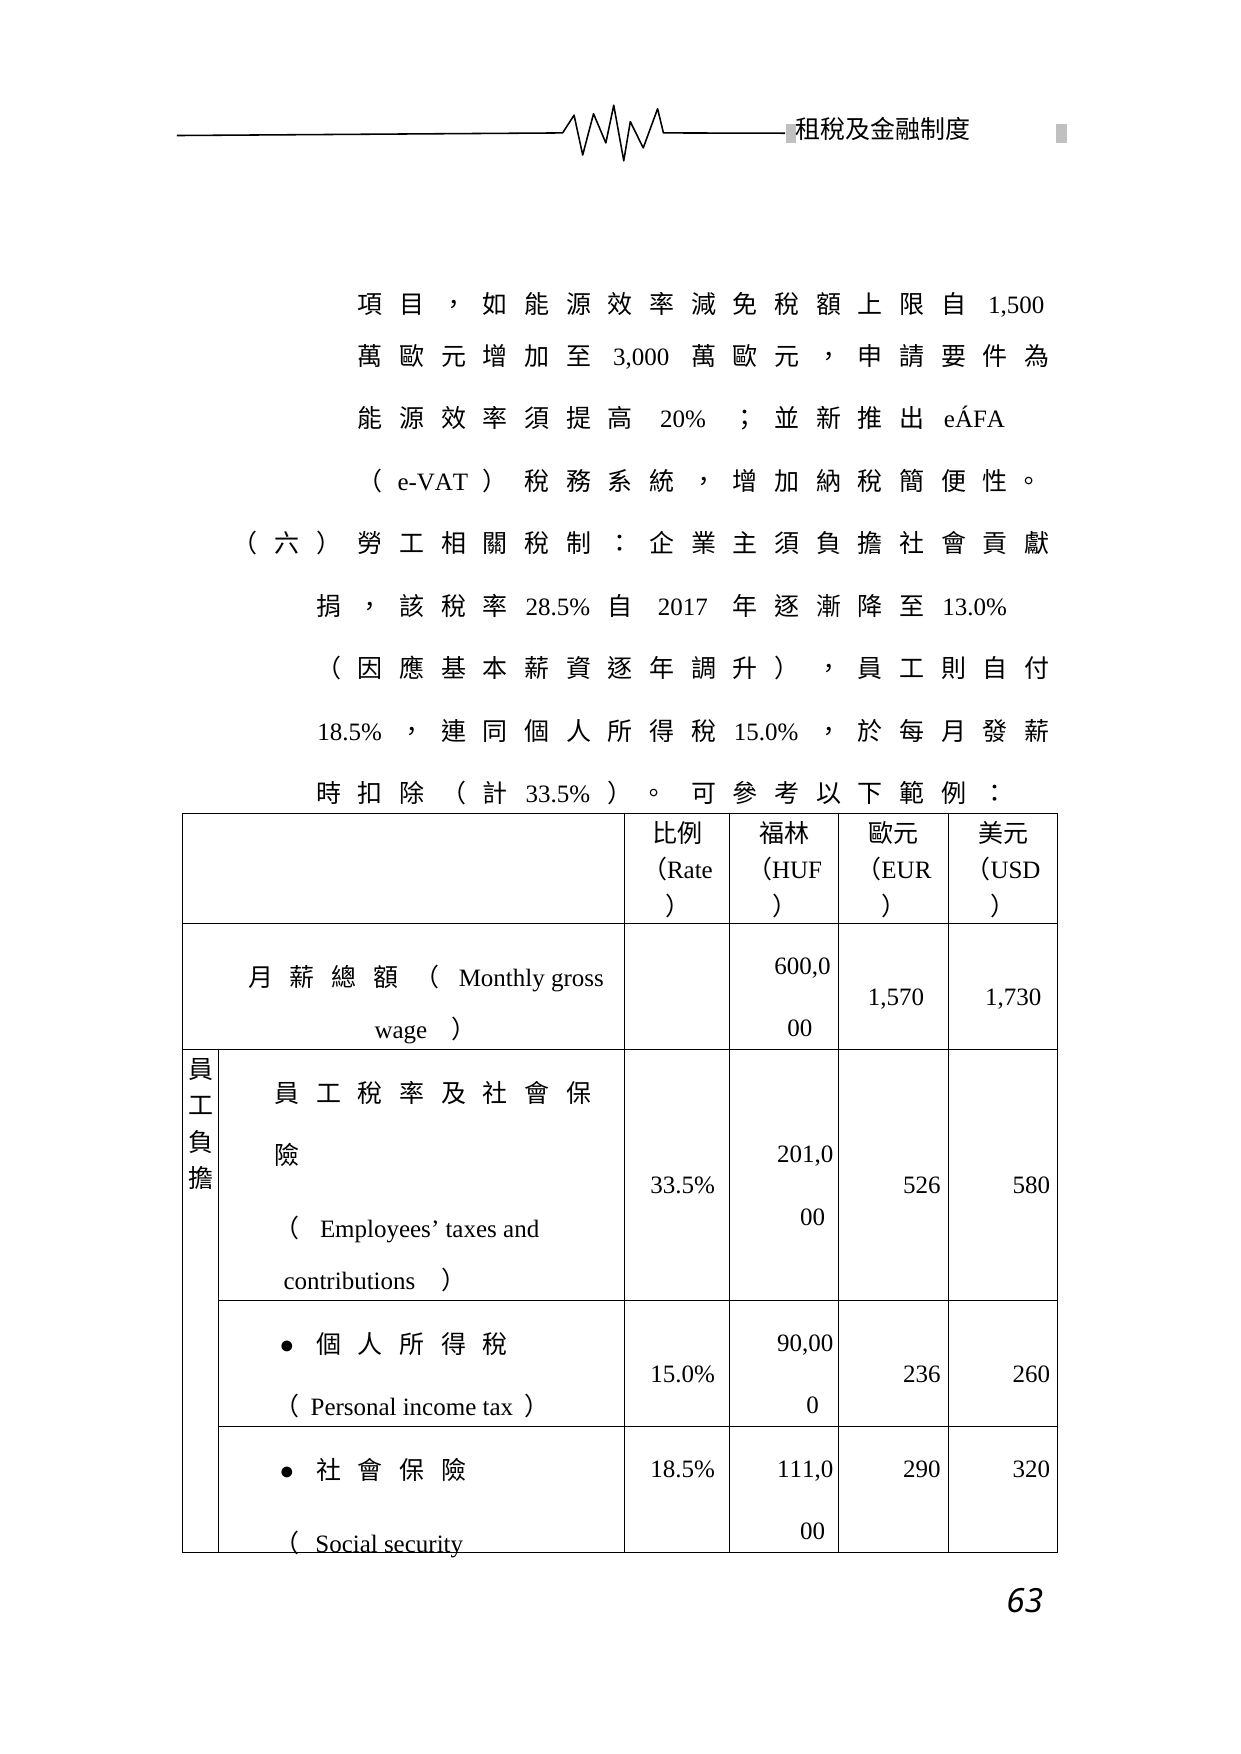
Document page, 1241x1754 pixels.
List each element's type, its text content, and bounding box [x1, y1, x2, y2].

table_cell 236 [839, 1301, 948, 1426]
table_header 福林（HUF） [730, 814, 838, 922]
table_cell 員工負擔 [183, 1050, 218, 1552]
table_header 比例（Rate） [625, 814, 729, 922]
table_cell 600,000 [730, 924, 838, 1048]
table_header 歐元（EUR） [839, 814, 948, 922]
table_cell 90,000 [730, 1301, 838, 1426]
table_cell 15.0% [625, 1301, 729, 1426]
table_cell 526 [839, 1050, 948, 1299]
table_cell 201,000 [730, 1050, 838, 1299]
table_header 美元（USD） [949, 814, 1057, 922]
table_cell 320 [949, 1427, 1057, 1552]
text （六）勞工相關稅制：企業主須負擔社會貢獻捐，該稅率28.5%自2017年逐漸降至13.0%（因應基本薪資逐年調升），員工則自付18.5%，連同個人所得稅15.0%，於每月發薪時扣除（計33.5%）。可參考以下範例： [207, 500, 1058, 813]
text 項目，如能源效率減免稅額上限自1,500萬歐元增加至3,000萬歐元，申請要件為能源效率須提高20%；並新推出eÁFA（e-VAT）稅務系統，增加納稅簡便性。 [281, 250, 1058, 500]
table_cell 18.5% [625, 1427, 729, 1552]
table_cell 33.5% [625, 1050, 729, 1299]
table_cell 111,000 [730, 1427, 838, 1552]
table_cell 員工稅率及社會保險 （Employees’ taxes and contributions） [219, 1050, 624, 1299]
table_cell 1,730 [949, 924, 1057, 1048]
table_cell 580 [949, 1050, 1057, 1299]
table_cell 1,570 [839, 924, 948, 1048]
table_cell 260 [949, 1301, 1057, 1426]
table_header [183, 814, 624, 922]
table_cell 月薪總額（Monthly gross wage） [183, 924, 624, 1048]
table_cell ●社會保險 （Social security [219, 1427, 624, 1552]
table_cell ●個人所得稅（Personal income tax） [219, 1301, 624, 1426]
table_cell [625, 924, 729, 1048]
table_cell 290 [839, 1427, 948, 1552]
